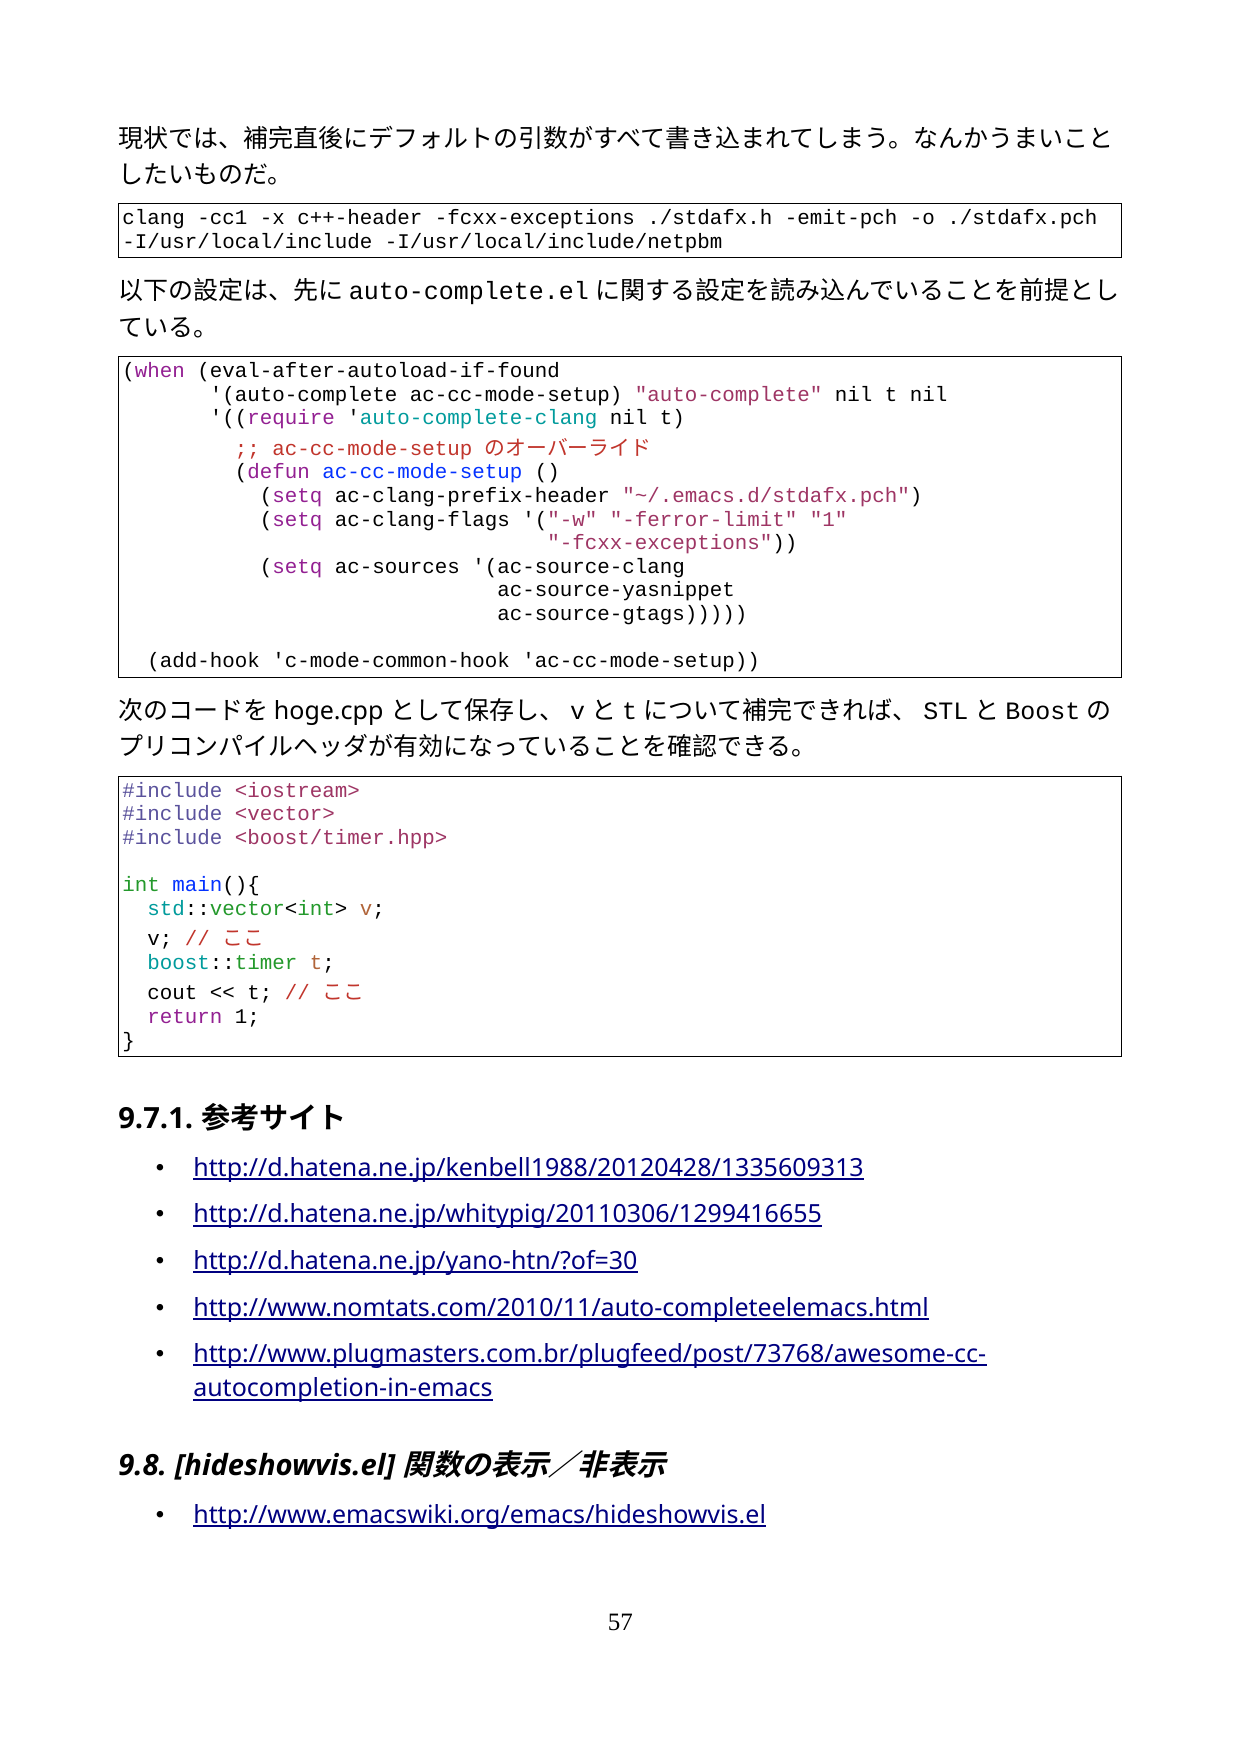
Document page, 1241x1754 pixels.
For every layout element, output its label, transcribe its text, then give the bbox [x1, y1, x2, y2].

text cout << t; // ここ [119, 972, 1121, 1002]
text boost::timer t; [119, 948, 1121, 972]
list http://d.hatena.ne.jp/kenbell1988/20120428/1335609313 [156, 1149, 1122, 1183]
text std::vector<int> v; [119, 894, 1121, 917]
text (when (eval-after-autoload-if-found [119, 357, 1121, 379]
text "-fcxx-exceptions")) [119, 528, 1121, 552]
text 次のコードを hoge.cpp として保存し、 v と t について補完できれば、 STL と Boost のプリコンパイルヘッダが有効になっていることを確認できる。 [118, 690, 1122, 763]
text '(auto-complete ac-cc-mode-setup) "auto-complete" nil t nil [119, 379, 1121, 403]
subtitle [hideshowvis.el] 関数の表示／非表示 [118, 1441, 1122, 1484]
text #include <vector> [119, 799, 1121, 823]
text (add-hook 'c-mode-common-hook 'ac-cc-mode-setup)) [119, 646, 1121, 677]
text } [119, 1026, 1121, 1056]
list http://d.hatena.ne.jp/whitypig/20110306/1299416655 [156, 1196, 1122, 1230]
text '((require 'auto-complete-clang nil t) [119, 403, 1121, 427]
list http://www.nomtats.com/2010/11/auto-completeelemacs.html [156, 1289, 1122, 1323]
text (setq ac-sources '(ac-source-clang [119, 552, 1121, 576]
text int main(){ [119, 870, 1121, 894]
text (setq ac-clang-prefix-header "~/.emacs.d/stdafx.pch") [119, 481, 1121, 504]
text (setq ac-clang-flags '("-w" "-ferror-limit" "1" [119, 504, 1121, 528]
text #include <boost/timer.hpp> [119, 823, 1121, 847]
text v; // ここ [119, 917, 1121, 948]
text (defun ac-cc-mode-setup () [119, 457, 1121, 481]
list http://d.hatena.ne.jp/yano-htn/?of=30 [156, 1243, 1122, 1277]
text 以下の設定は、先に auto-complete.el に関する設定を読み込んでいることを前提としている。 [118, 271, 1122, 343]
text #include <iostream> [119, 777, 1121, 799]
list http://www.plugmasters.com.br/plugfeed/post/73768/awesome-cc-autocompletion-in-emacs [156, 1336, 1122, 1404]
text 現状では、補完直後にデフォルトの引数がすべて書き込まれてしまう。なんかうまいことしたいものだ。 [118, 118, 1122, 191]
list http://www.emacswiki.org/emacs/hideshowvis.el [156, 1496, 1122, 1530]
text clang -cc1 -x c++-header -fcxx-exceptions ./stdafx.h -emit-pch -o ./stdafx.pch -I/usr/local/include -I/usr/local/include/netpbm [119, 204, 1121, 257]
text return 1; [119, 1002, 1121, 1026]
text ac-source-gtags))))) [119, 599, 1121, 623]
text ;; ac-cc-mode-setup のオーバーライド [119, 427, 1121, 457]
subtitle 参考サイト [118, 1094, 1122, 1137]
text ac-source-yasnippet [119, 576, 1121, 599]
